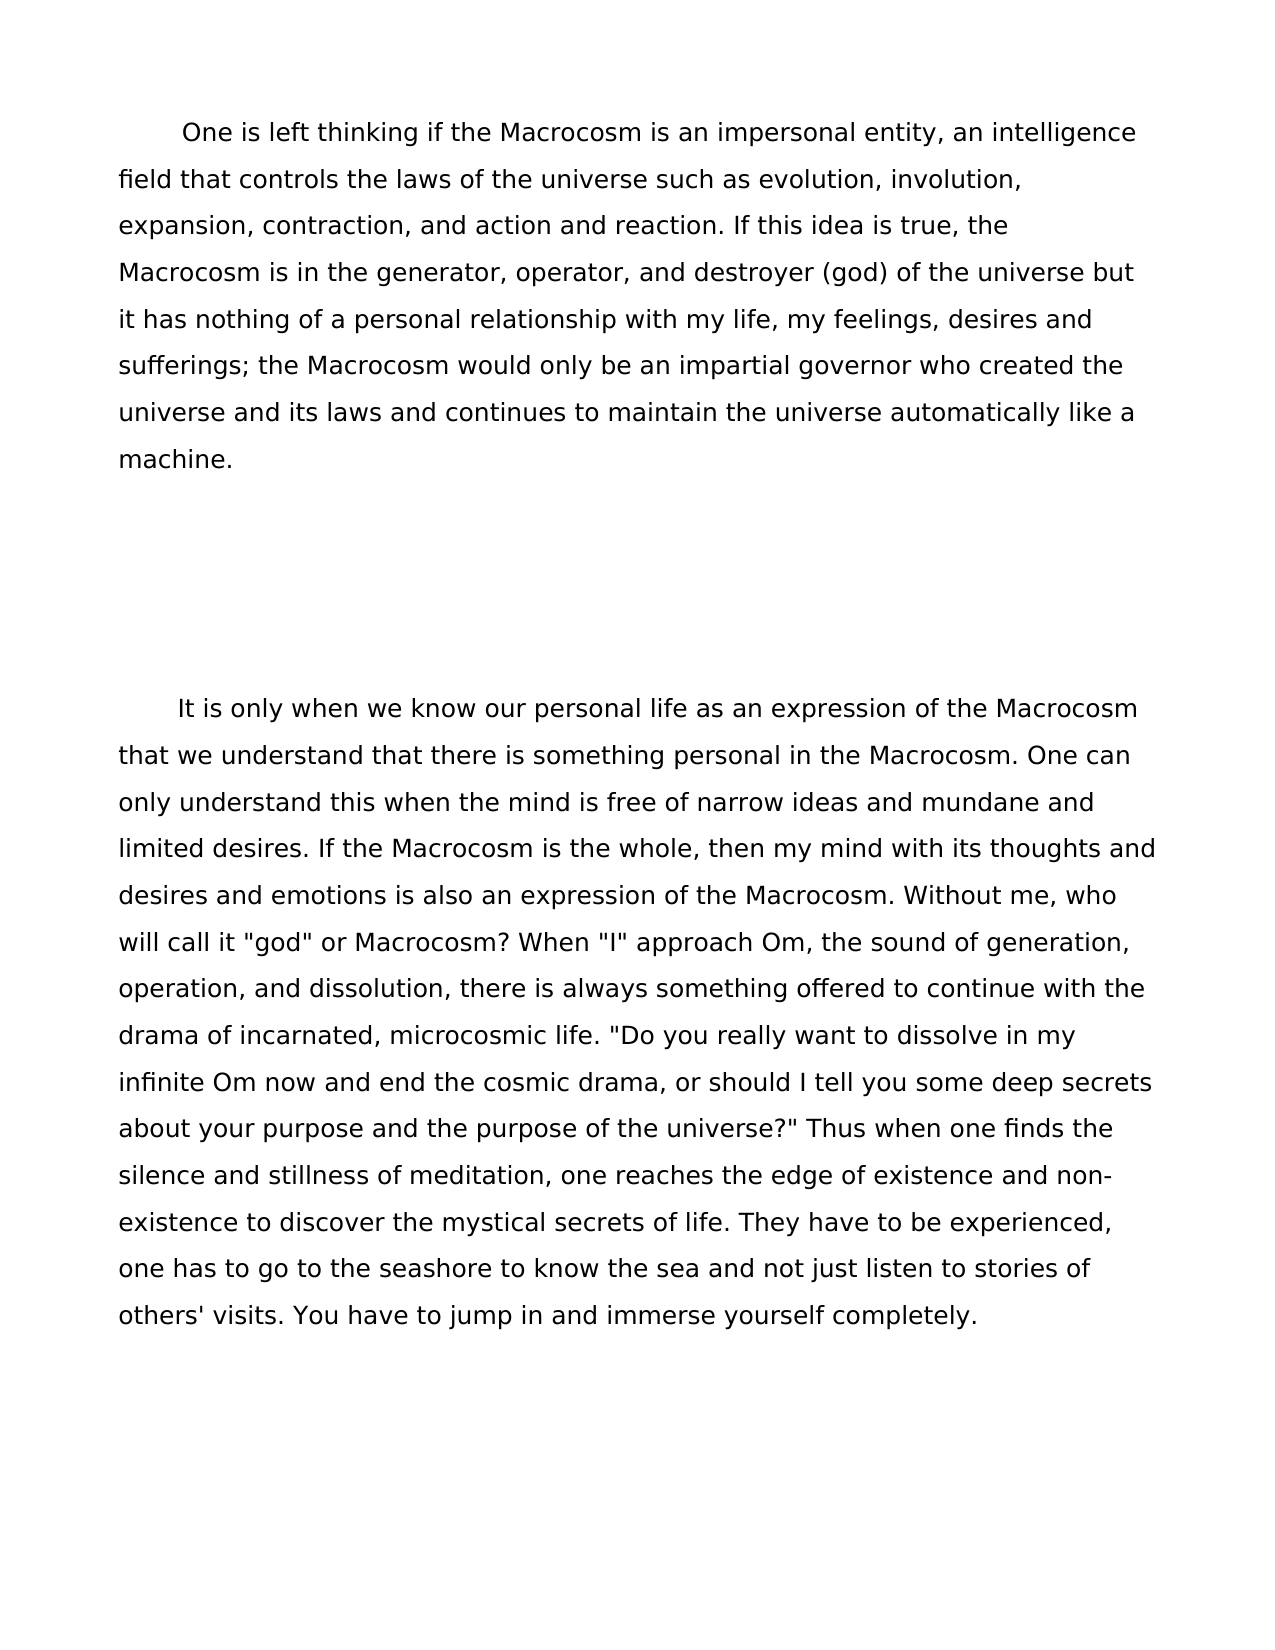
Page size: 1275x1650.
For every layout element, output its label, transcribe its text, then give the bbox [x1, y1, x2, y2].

text It is only when we know our personal life as an expression of the Macrocosm that we understand that there is something personal in the Macrocosm. One can only understand this when the mind is free of narrow ideas and mundane and limited desires. If the Macrocosm is the whole, then my mind with its thoughts and desires and emotions is also an expression of the Macrocosm. Without me, who will call it "god" or Macrocosm? When "I" approach Om, the sound of generation, operation, and dissolution, there is always something offered to continue with the drama of incarnated, microcosmic life. "Do you really want to dissolve in my infinite Om now and end the cosmic drama, or should I tell you some deep secrets about your purpose and the purpose of the universe?" Thus when one finds the silence and stillness of meditation, one reaches the edge of existence and non-existence to discover the mystical secrets of life. They have to be experienced, one has to go to the seashore to know the sea and not just listen to stories of others' visits. You have to jump in and immerse yourself completely. [118, 694, 1157, 1330]
text One is left thinking if the Macrocosm is an impersonal entity, an intelligence field that controls the laws of the universe such as evolution, involution, expansion, contraction, and action and reaction. If this idea is true, the Macrocosm is in the generator, operator, and destroyer (god) of the universe but it has nothing of a personal relationship with my life, my feelings, desires and sufferings; the Macrocosm would only be an impartial governor who created the universe and its laws and continues to maintain the universe automatically like a machine. [118, 118, 1157, 474]
